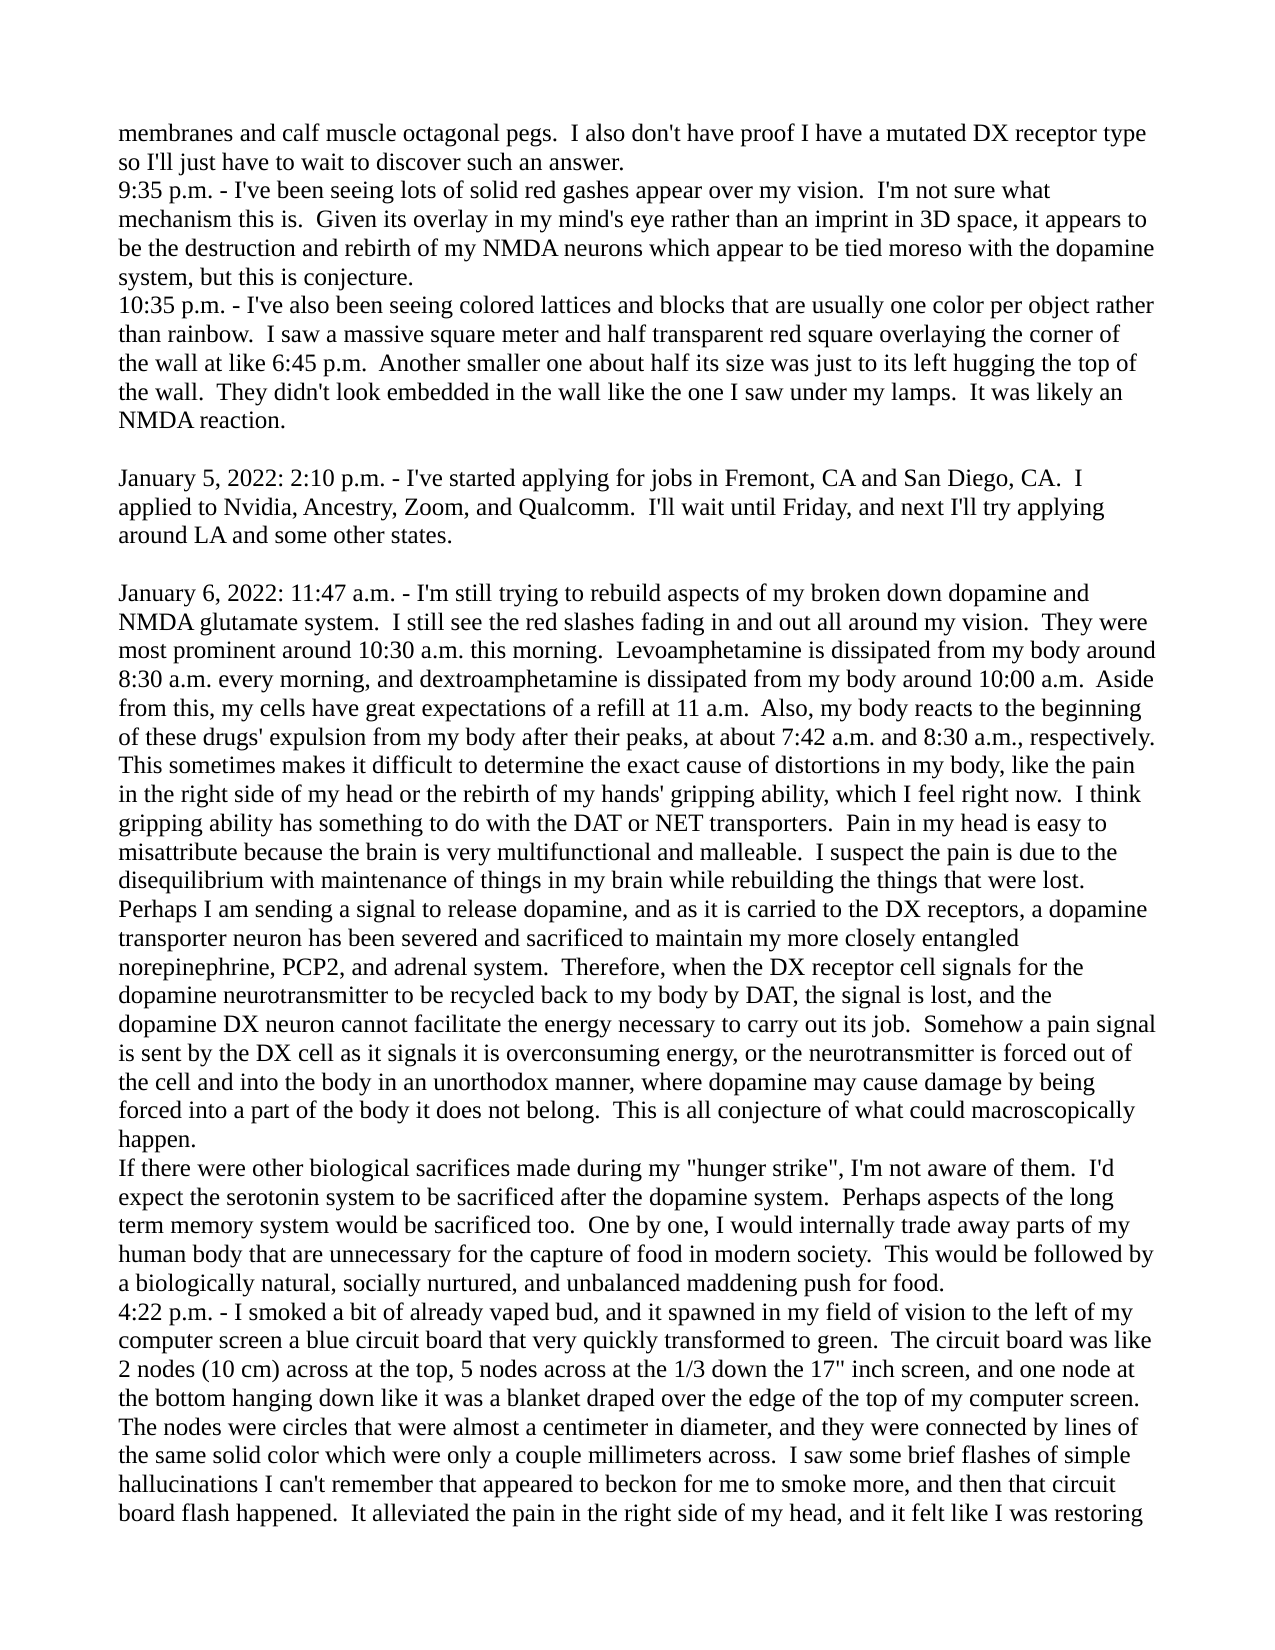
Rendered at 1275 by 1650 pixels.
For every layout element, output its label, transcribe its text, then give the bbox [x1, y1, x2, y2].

text 4:22 p.m. - I smoked a bit of already vaped bud, and it spawned in my field of vision to the left of my computer screen a blue circuit board that very quickly transformed to green. The circuit board was like 2 nodes (10 cm) across at the top, 5 nodes across at the 1/3 down the 17" inch screen, and one node at the bottom hanging down like it was a blanket draped over the edge of the top of my computer screen. The nodes were circles that were almost a centimeter in diameter, and they were connected by lines of the same solid color which were only a couple millimeters across. I saw some brief flashes of simple hallucinations I can't remember that appeared to beckon for me to smoke more, and then that circuit board flash happened. It alleviated the pain in the right side of my head, and it felt like I was restoring [118, 1297, 1157, 1527]
text membranes and calf muscle octagonal pegs. I also don't have proof I have a mutated DX receptor type so I'll just have to wait to discover such an answer. [118, 118, 1157, 176]
text January 6, 2022: 11:47 a.m. - I'm still trying to rebuild aspects of my broken down dopamine and NMDA glutamate system. I still see the red slashes fading in and out all around my vision. They were most prominent around 10:30 a.m. this morning. Levoamphetamine is dissipated from my body around 8:30 a.m. every morning, and dextroamphetamine is dissipated from my body around 10:00 a.m. Aside from this, my cells have great expectations of a refill at 11 a.m. Also, my body reacts to the beginning of these drugs' expulsion from my body after their peaks, at about 7:42 a.m. and 8:30 a.m., respectively. This sometimes makes it difficult to determine the exact cause of distortions in my body, like the pain in the right side of my head or the rebirth of my hands' gripping ability, which I feel right now. I think gripping ability has something to do with the DAT or NET transporters. Pain in my head is easy to misattribute because the brain is very multifunctional and malleable. I suspect the pain is due to the disequilibrium with maintenance of things in my brain while rebuilding the things that were lost. Perhaps I am sending a signal to release dopamine, and as it is carried to the DX receptors, a dopamine transporter neuron has been severed and sacrificed to maintain my more closely entangled norepinephrine, PCP2, and adrenal system. Therefore, when the DX receptor cell signals for the dopamine neurotransmitter to be recycled back to my body by DAT, the signal is lost, and the dopamine DX neuron cannot facilitate the energy necessary to carry out its job. Somehow a pain signal is sent by the DX cell as it signals it is overconsuming energy, or the neurotransmitter is forced out of the cell and into the body in an unorthodox manner, where dopamine may cause damage by being forced into a part of the body it does not belong. This is all conjecture of what could macroscopically happen. [118, 578, 1157, 1153]
text 10:35 p.m. - I've also been seeing colored lattices and blocks that are usually one color per object rather than rainbow. I saw a massive square meter and half transparent red square overlaying the corner of the wall at like 6:45 p.m. Another smaller one about half its size was just to its left hugging the top of the wall. They didn't look embedded in the wall like the one I saw under my lamps. It was likely an NMDA reaction. [118, 291, 1157, 434]
text If there were other biological sacrifices made during my "hunger strike", I'm not aware of them. I'd expect the serotonin system to be sacrificed after the dopamine system. Perhaps aspects of the long term memory system would be sacrificed too. One by one, I would internally trade away parts of my human body that are unnecessary for the capture of food in modern society. This would be followed by a biologically natural, socially nurtured, and unbalanced maddening push for food. [118, 1153, 1157, 1297]
text January 5, 2022: 2:10 p.m. - I've started applying for jobs in Fremont, CA and San Diego, CA. I applied to Nvidia, Ancestry, Zoom, and Qualcomm. I'll wait until Friday, and next I'll try applying around LA and some other states. [118, 463, 1157, 549]
text 9:35 p.m. - I've been seeing lots of solid red gashes appear over my vision. I'm not sure what mechanism this is. Given its overlay in my mind's eye rather than an imprint in 3D space, it appears to be the destruction and rebirth of my NMDA neurons which appear to be tied moreso with the dopamine system, but this is conjecture. [118, 176, 1157, 291]
